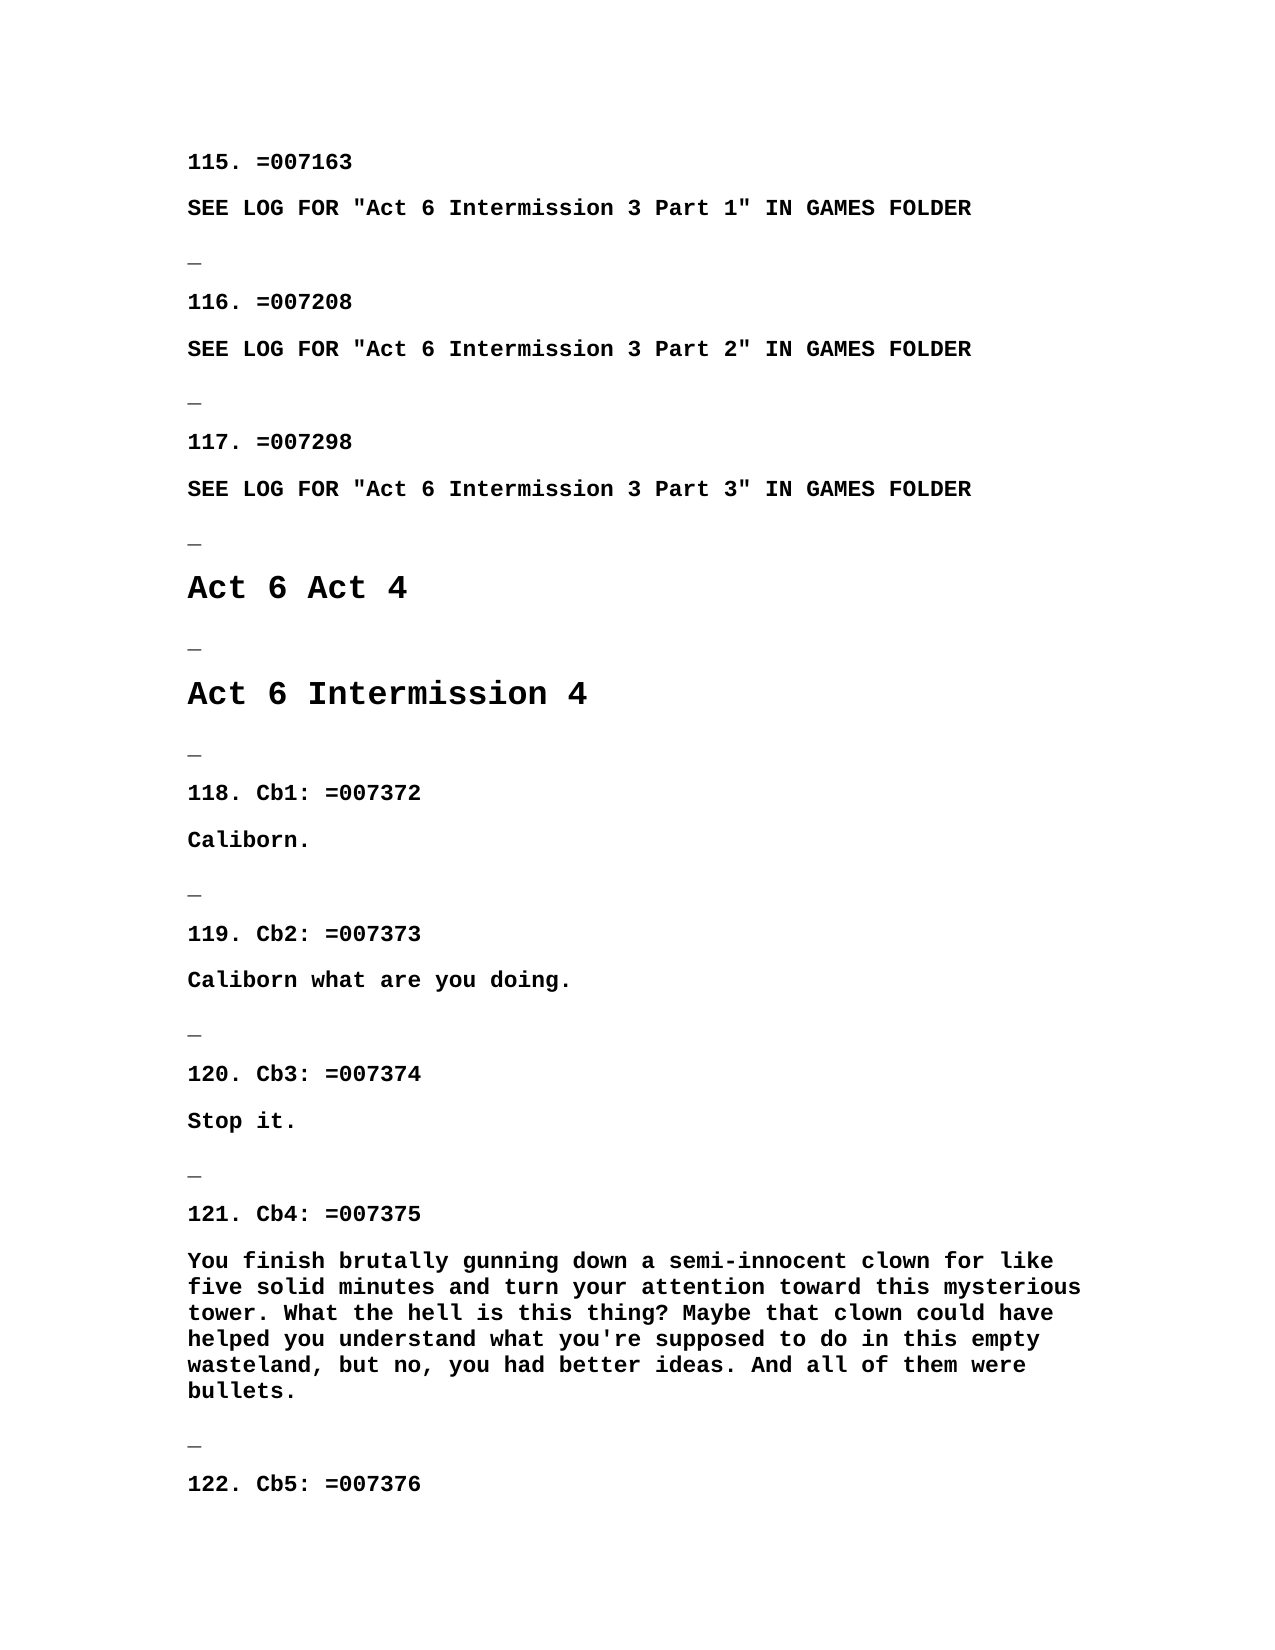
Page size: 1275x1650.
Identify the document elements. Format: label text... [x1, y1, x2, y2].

text _ [187, 1426, 1087, 1452]
text _ [187, 629, 1087, 656]
text 119. Cb2: =007373 [187, 922, 1087, 948]
text _ [187, 384, 1087, 410]
text 115. =007163 [187, 150, 1087, 176]
text _ [187, 735, 1087, 761]
text 121. Cb4: =007375 [187, 1203, 1087, 1229]
text _ [187, 243, 1087, 269]
text Caliborn what are you doing. [187, 969, 1087, 995]
text 116. =007208 [187, 290, 1087, 316]
text _ [187, 524, 1087, 550]
text 120. Cb3: =007374 [187, 1062, 1087, 1088]
text 118. Cb1: =007372 [187, 782, 1087, 808]
text _ [187, 1156, 1087, 1182]
text _ [187, 875, 1087, 901]
text SEE LOG FOR "Act 6 Intermission 3 Part 2" IN GAMES FOLDER [187, 337, 1087, 363]
text 117. =007298 [187, 431, 1087, 457]
text SEE LOG FOR "Act 6 Intermission 3 Part 3" IN GAMES FOLDER [187, 477, 1087, 503]
text Act 6 Act 4 [187, 571, 1087, 609]
text 122. Cb5: =007376 [187, 1473, 1087, 1499]
text Act 6 Intermission 4 [187, 676, 1087, 714]
text SEE LOG FOR "Act 6 Intermission 3 Part 1" IN GAMES FOLDER [187, 197, 1087, 223]
text _ [187, 1016, 1087, 1042]
text You finish brutally gunning down a semi-innocent clown for like five solid minutes and turn your attention toward this mysterious tower. What the hell is this thing? Maybe that clown could have helped you understand what you're supposed to do in this empty wasteland, but no, you had better ideas. And all of them were bullets. [187, 1249, 1087, 1405]
text Caliborn. [187, 828, 1087, 854]
text Stop it. [187, 1109, 1087, 1135]
